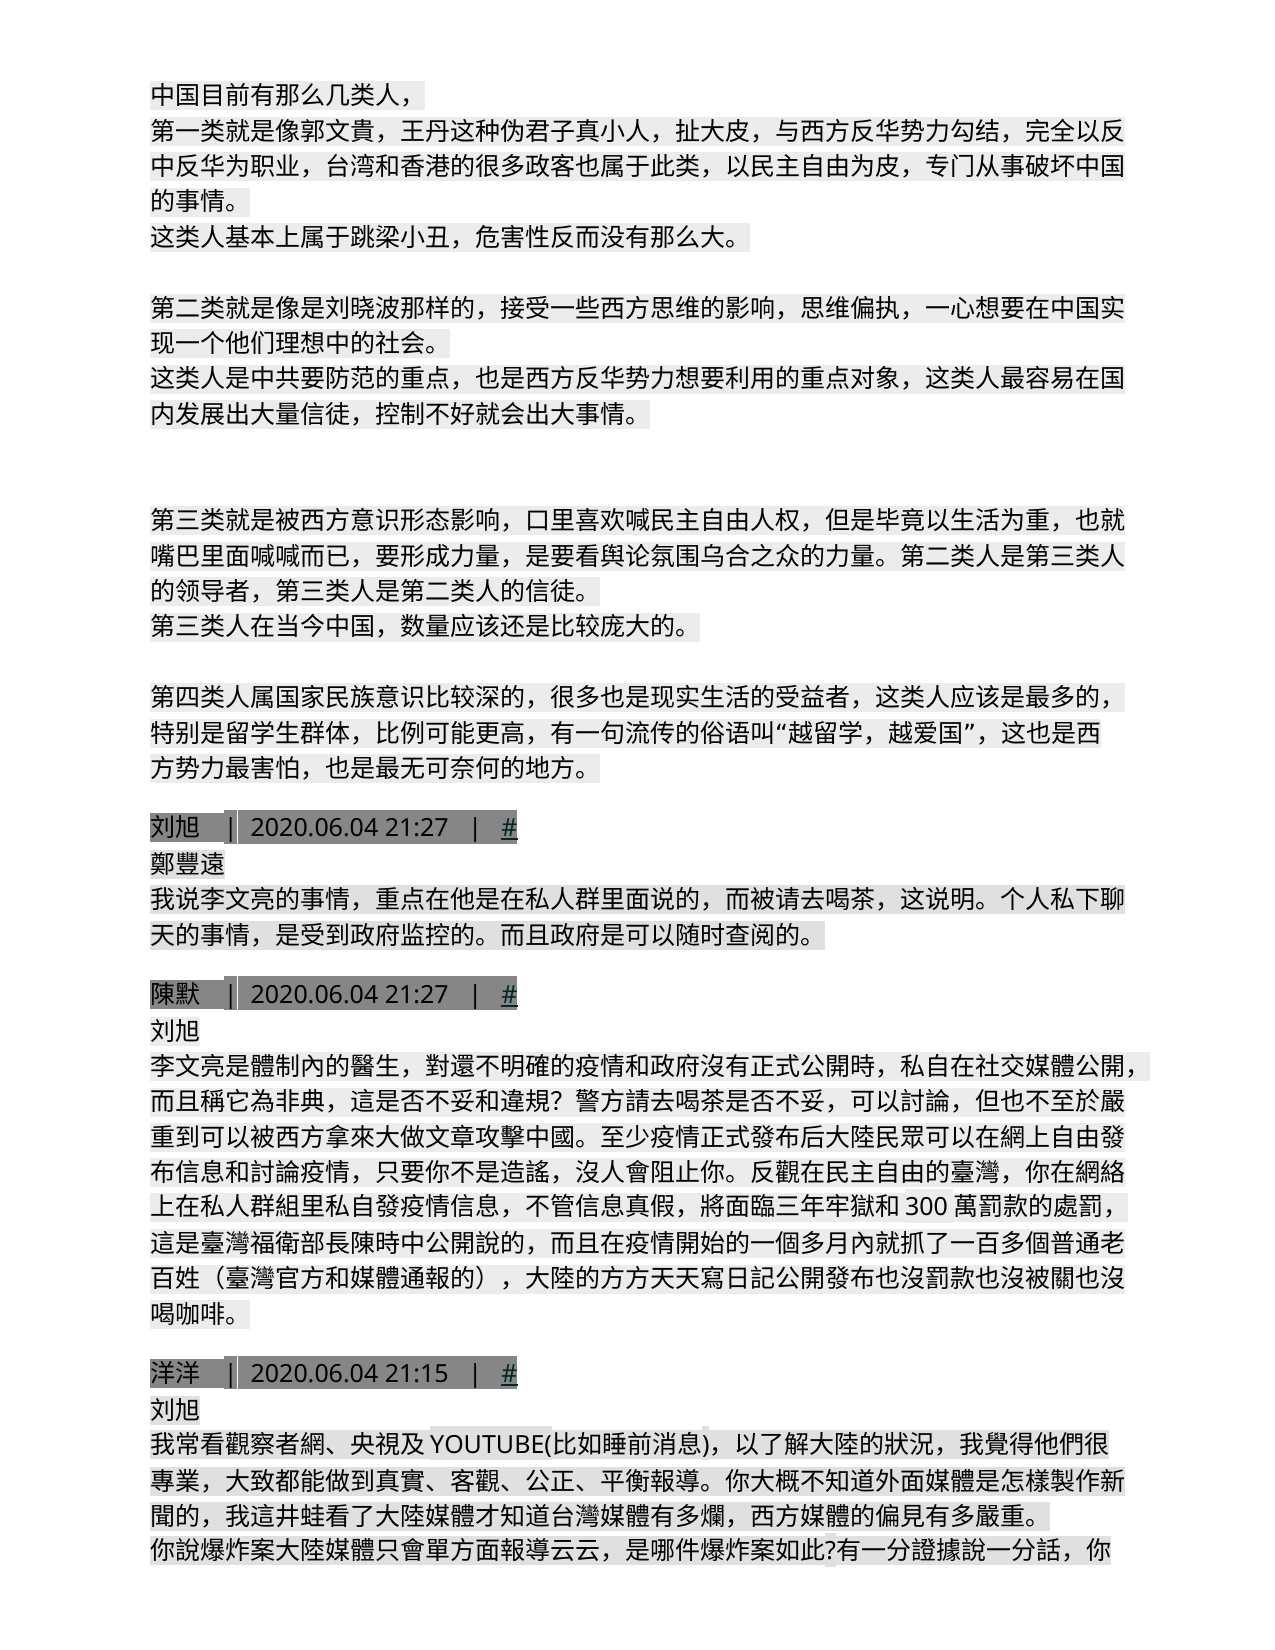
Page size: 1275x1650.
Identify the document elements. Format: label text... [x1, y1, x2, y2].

text 刘旭 我常看觀察者網、央視及YOUTUBE(比如睡前消息)，以了解大陸的狀況，我覺得他們很專業，大致都能做到真實、客觀、公正、平衡報導。你大概不知道外面媒體是怎樣製作新聞的，我這井蛙看了大陸媒體才知道台灣媒體有多爛，西方媒體的偏見有多嚴重。 你說爆炸案大陸媒體只會單方面報導云云，是哪件爆炸案如此?有一分證據說一分話，你 [150, 1389, 1125, 1567]
text 陳默 | 2020.06.04 21:27 | # [150, 975, 1125, 1010]
text 刘旭 | 2020.06.04 21:27 | # [150, 808, 1125, 844]
text 中国目前有那么几类人， 第一类就是像郭文貴，王丹这种伪君子真小人，扯大皮，与西方反华势力勾结，完全以反中反华为职业，台湾和香港的很多政客也属于此类，以民主自由为皮，专门从事破坏中国的事情。 这类人基本上属于跳梁小丑，危害性反而没有那么大。 第二类就是像是刘晓波那样的，接受一些西方思维的影响，思维偏执，一心想要在中国实现一个他们理想中的社会。 这类人是中共要防范的重点，也是西方反华势力想要利用的重点对象，这类人最容易在国内发展出大量信徒，控制不好就会出大事情。 第三类就是被西方意识形态影响，口里喜欢喊民主自由人权，但是毕竟以生活为重，也就嘴巴里面喊喊而已，要形成力量，是要看舆论氛围乌合之众的力量。第二类人是第三类人的领导者，第三类人是第二类人的信徒。 第三类人在当今中国，数量应该还是比较庞大的。 第四类人属国家民族意识比较深的，很多也是现实生活的受益者，这类人应该是最多的，特别是留学生群体，比例可能更高，有一句流传的俗语叫“越留学，越爱国”，这也是西方势力最害怕，也是最无可奈何的地方。 [150, 75, 1125, 783]
text 洋洋 | 2020.06.04 21:15 | # [150, 1354, 1125, 1389]
text 刘旭 李文亮是體制內的醫生，對還不明確的疫情和政府沒有正式公開時，私自在社交媒體公開，而且稱它為非典，這是否不妥和違規？警方請去喝茶是否不妥，可以討論，但也不至於嚴重到可以被西方拿來大做文章攻擊中國。至少疫情正式發布后大陸民眾可以在網上自由發布信息和討論疫情，只要你不是造謠，沒人會阻止你。反觀在民主自由的臺灣，你在網絡上在私人群組里私自發疫情信息，不管信息真假，將面臨三年牢獄和300萬罰款的處罰，這是臺灣福衛部長陳時中公開說的，而且在疫情開始的一個多月內就抓了一百多個普通老百姓（臺灣官方和媒體通報的），大陸的方方天天寫日記公開發布也沒罰款也沒被關也沒喝咖啡。 [150, 1010, 1125, 1329]
text 鄭豐遠 我说李文亮的事情，重点在他是在私人群里面说的，而被请去喝茶，这说明。个人私下聊天的事情，是受到政府监控的。而且政府是可以随时查阅的。 [150, 844, 1125, 950]
